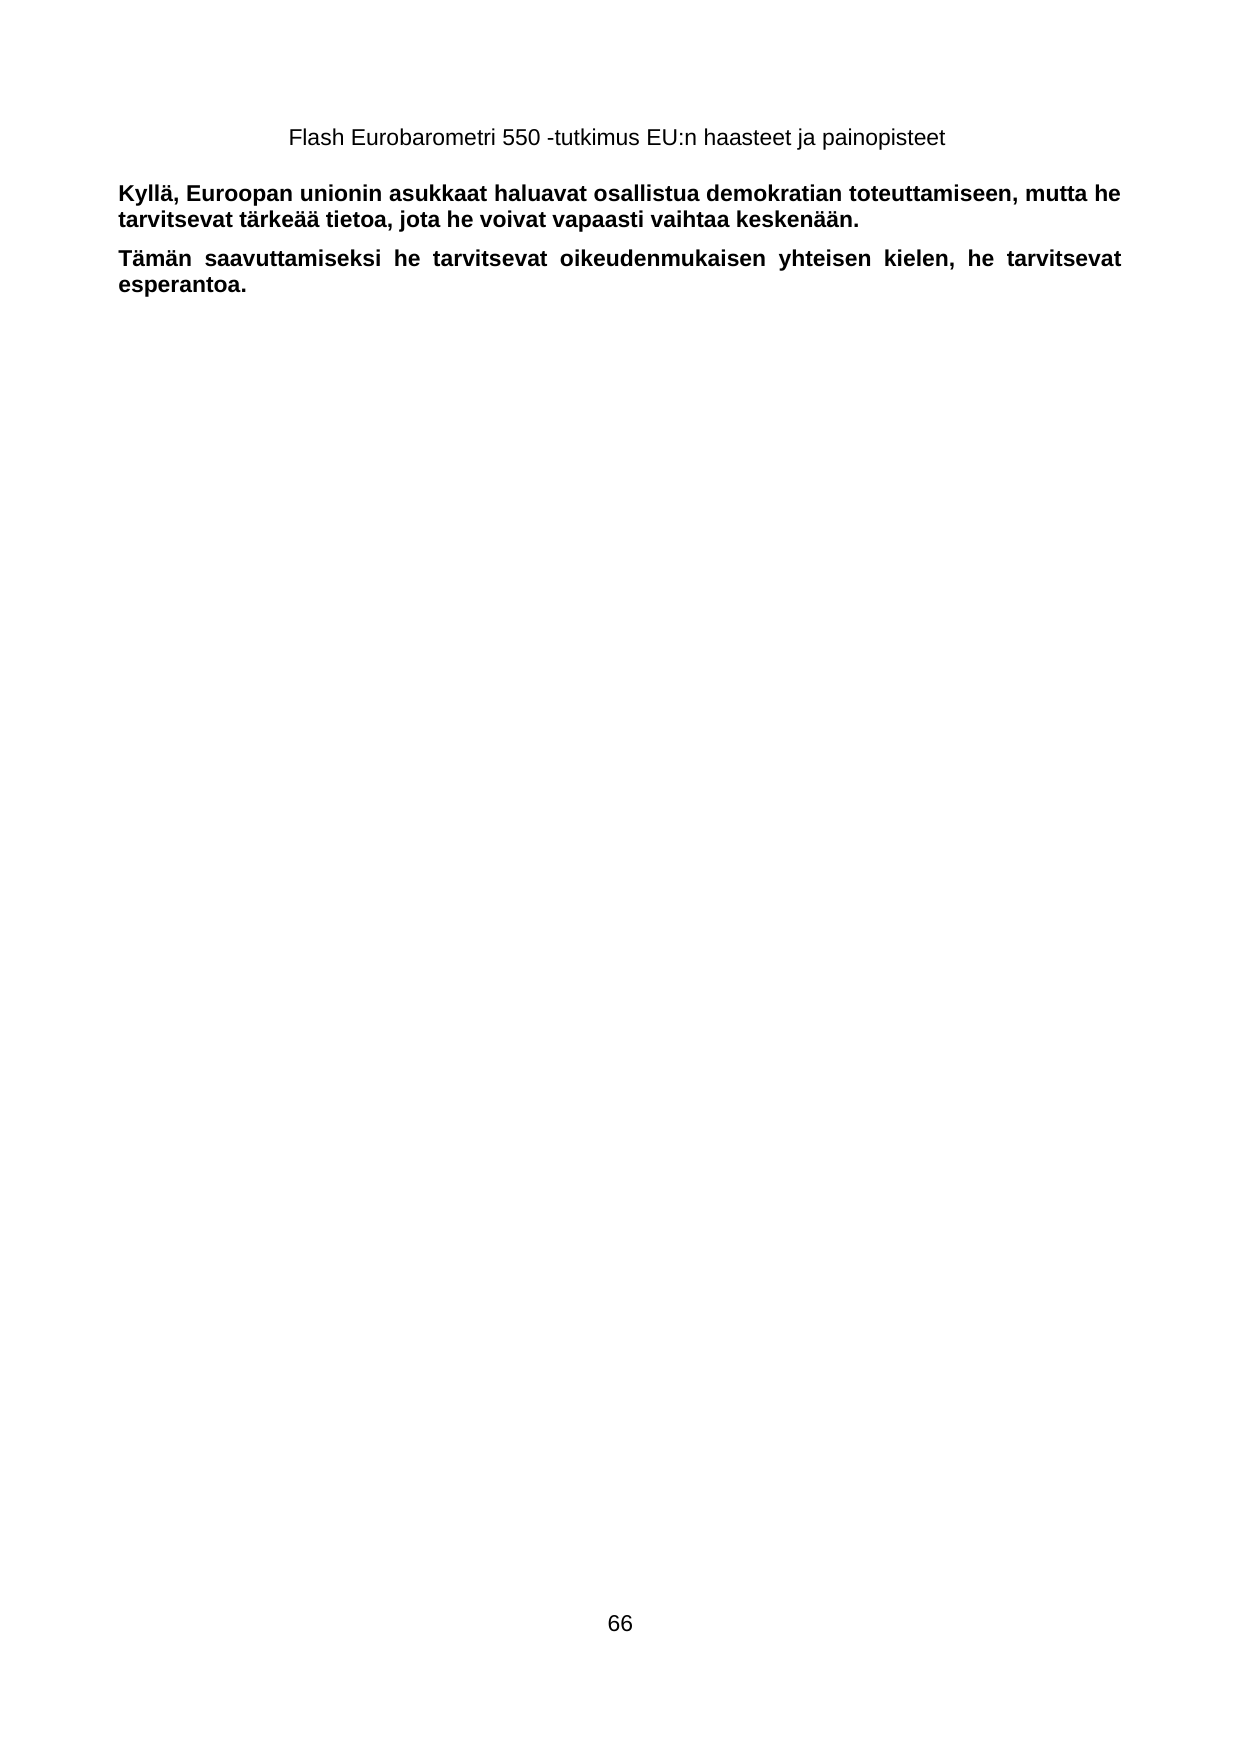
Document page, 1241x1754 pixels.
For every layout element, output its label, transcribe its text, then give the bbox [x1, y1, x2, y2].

text Kyllä, Euroopan unionin asukkaat haluavat osallistua demokratian toteuttamiseen, mutta he tarvitsevat tärkeää tietoa, jota he voivat vapaasti vaihtaa keskenään. [118, 180, 1122, 233]
text Tämän saavuttamiseksi he tarvitsevat oikeudenmukaisen yhteisen kielen, he tarvitsevat esperantoa. [118, 244, 1122, 297]
